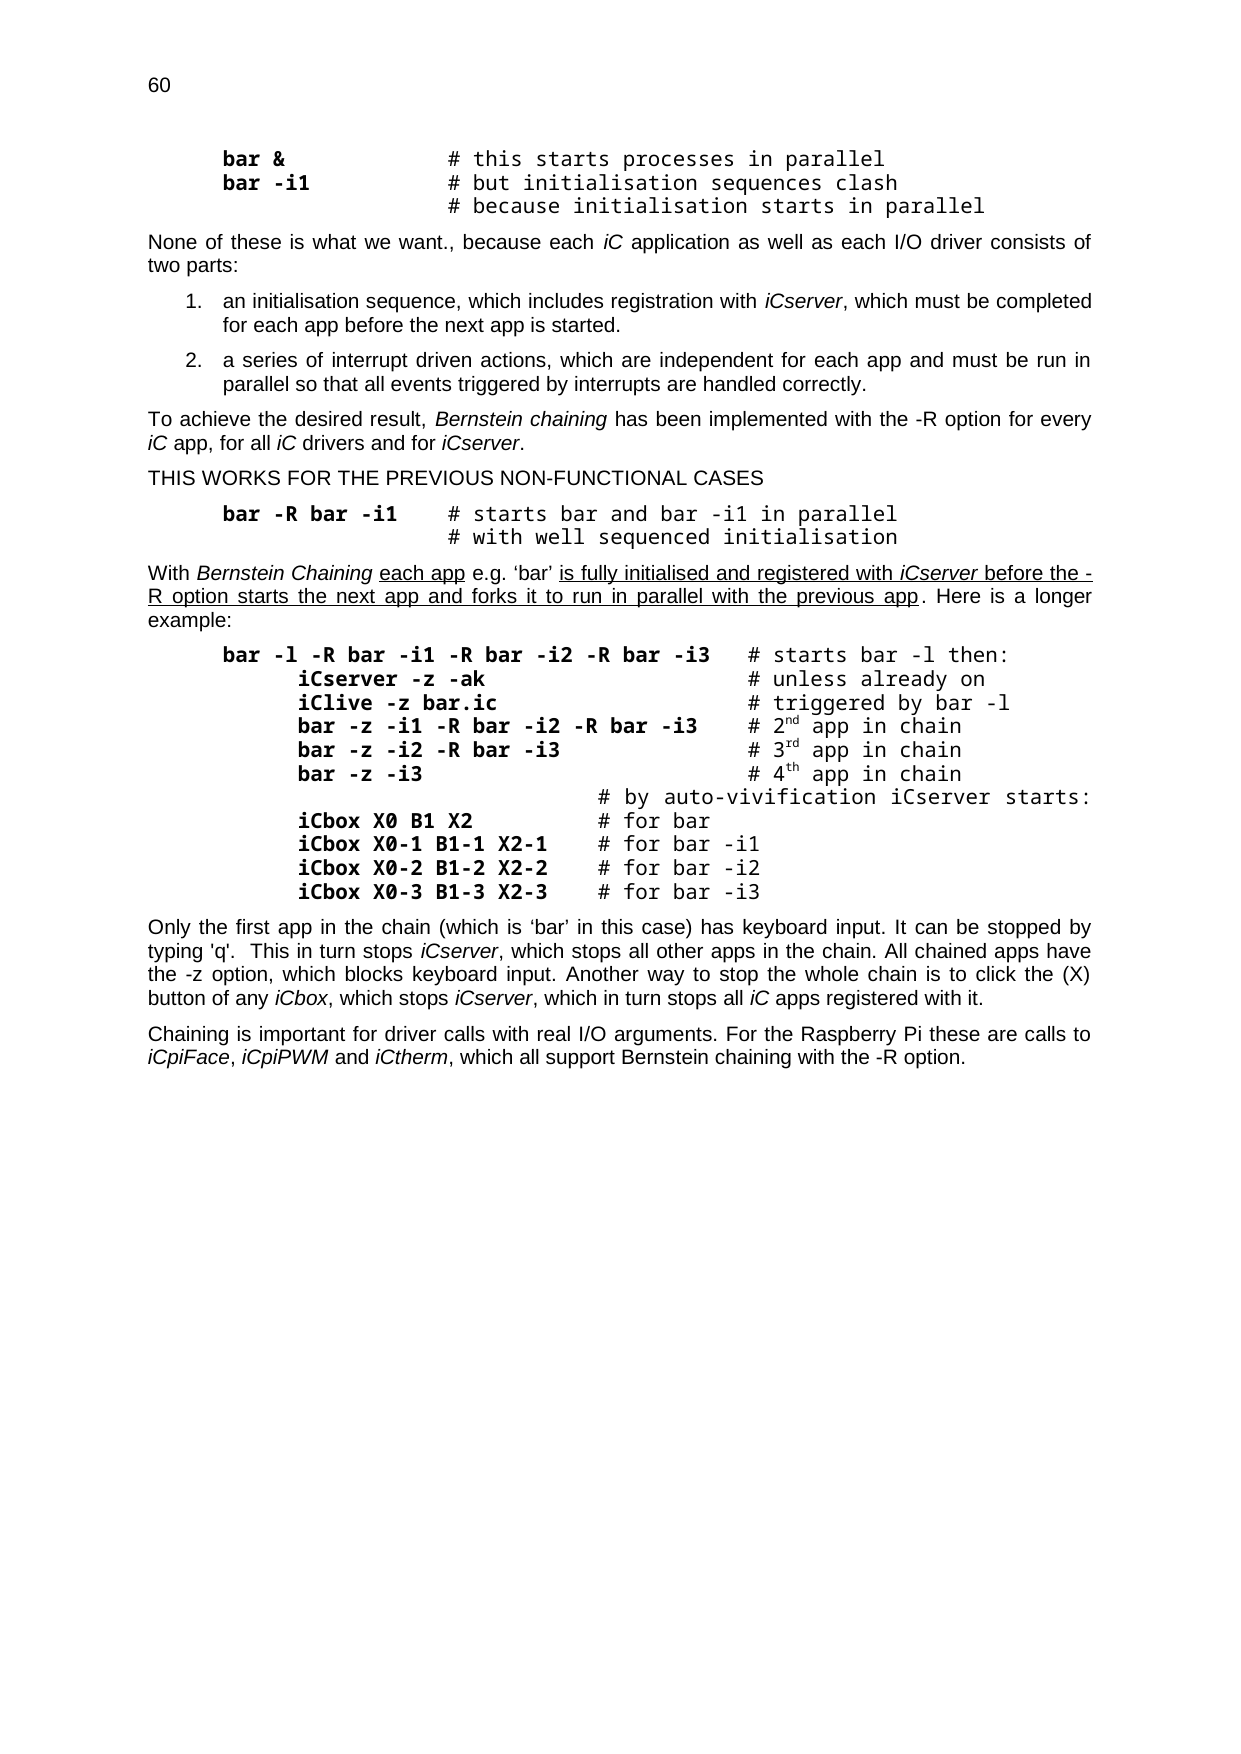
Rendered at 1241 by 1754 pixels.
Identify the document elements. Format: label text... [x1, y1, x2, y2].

text THIS WORKS FOR THE PREVIOUS NON-FUNCTIONAL CASES [148, 467, 1092, 490]
text bar -R bar -i1 # starts bar and bar -i1 in parallel # with well sequenced initialisation [223, 502, 1092, 549]
list an initialisation sequence, which includes registration with iCserver, which must be completed for each app before the next app is started. [185, 289, 1092, 337]
text None of these is what we want., because each iC application as well as each I/O driver consists of two parts: [148, 230, 1092, 278]
text With Bernstein Chaining each app e.g. ‘bar’ is fully initialised and registered with iCserver before the -R option starts the next app and forks it to run in parallel with the previous app. Here is a longer example: [148, 561, 1092, 632]
text To achieve the desired result, Bernstein chaining has been implemented with the -R option for every iC app, for all iC drivers and for iCserver. [148, 408, 1092, 455]
text bar -l -R bar -i1 -R bar -i2 -R bar -i3 # starts bar -l then: iCserver -z -ak # unless already on iClive -z bar.ic # triggered by bar -l bar -z -i1 -R bar -i2 -R bar -i3 # 2nd app in chain bar -z -i2 -R bar -i3 # 3rd app in chain bar -z -i3 # 4th app in chain # by auto-vivification iCserver starts: iCbox X0 B1 X2 # for bar iCbox X0-1 B1-1 X2-1 # for bar -i1 iCbox X0-2 B1-2 X2-2 # for bar -i2 iCbox X0-3 B1-3 X2-3 # for bar -i3 [223, 644, 1092, 904]
text Chaining is important for driver calls with real I/O arguments. For the Raspberry Pi these are calls to iCpiFace, iCpiPWM and iCtherm, which all support Bernstein chaining with the -R option. [148, 1022, 1092, 1069]
text Only the first app in the chain (which is ‘bar’ in this case) has keyboard input. It can be stopped by typing 'q'. This in turn stops iCserver, which stops all other apps in the chain. All chained apps have the -z option, which blocks keyboard input. Another way to stop the whole chain is to click the (X) button of any iCbox, which stops iCserver, which in turn stops all iC apps registered with it. [148, 916, 1092, 1010]
list a series of interrupt driven actions, which are independent for each app and must be run in parallel so that all events triggered by interrupts are handled correctly. [185, 348, 1092, 396]
text bar & # this starts processes in parallel bar -i1 # but initialisation sequences clash # because initialisation starts in parallel [223, 148, 1092, 219]
